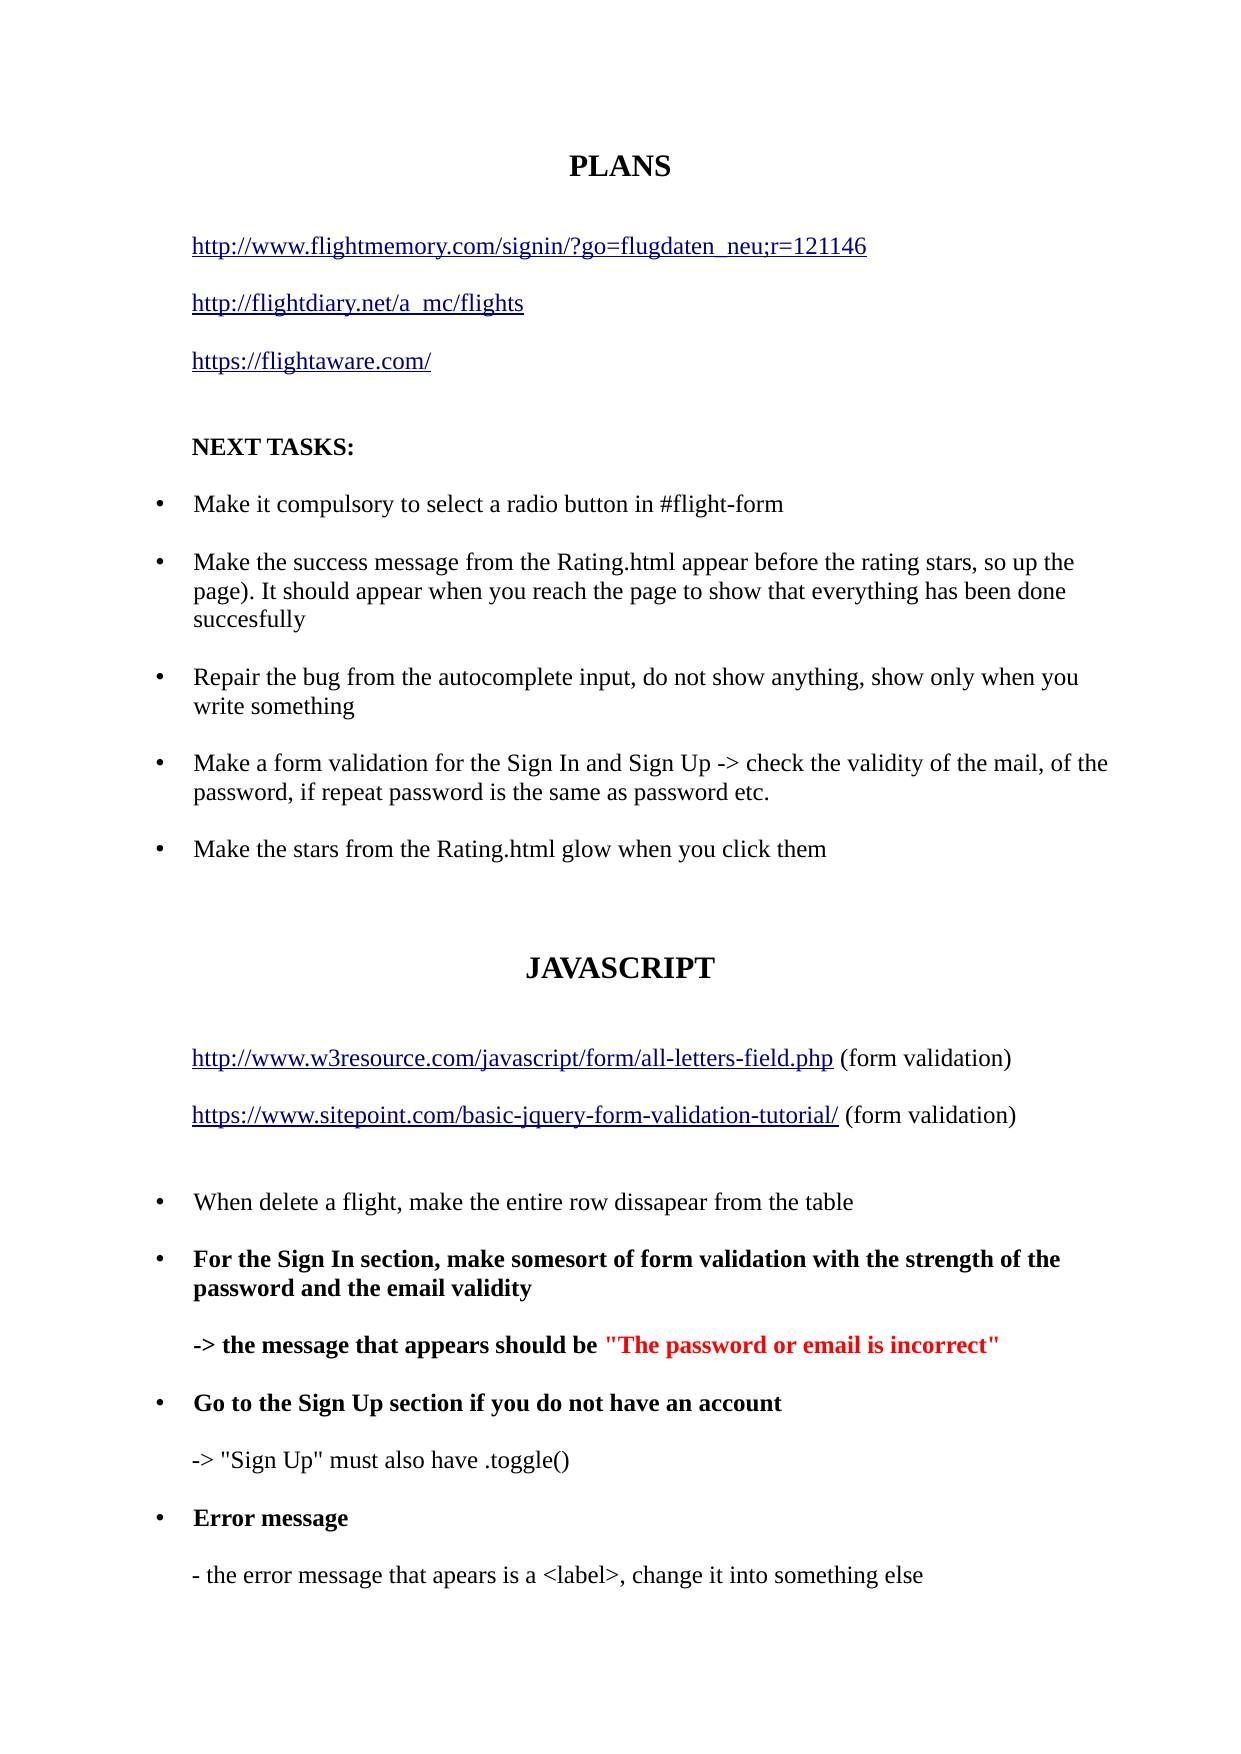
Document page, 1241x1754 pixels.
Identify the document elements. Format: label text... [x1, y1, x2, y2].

list Go to the Sign Up section if you do not have an account [156, 1388, 1122, 1417]
text JAVASCRIPT [118, 949, 1122, 985]
list -> the message that appears should be "The password or email is incorrect" [156, 1330, 1122, 1359]
list Make the success message from the Rating.html appear before the rating stars, so up the page). It should appear when you reach the page to show that everything has been done succesfully [156, 547, 1122, 633]
text PLANS [118, 147, 1122, 183]
list Error message [156, 1503, 1122, 1532]
text http://www.w3resource.com/javascript/form/all-letters-field.php (form validation) [118, 1043, 1122, 1072]
text NEXT TASKS: [118, 432, 1122, 461]
list For the Sign In section, make somesort of form validation with the strength of the password and the email validity [156, 1244, 1122, 1302]
list Make it compulsory to select a radio button in #flight-form [156, 489, 1122, 518]
list Make a form validation for the Sign In and Sign Up -> check the validity of the mail, of the password, if repeat password is the same as password etc. [156, 748, 1122, 806]
text https://flightaware.com/ [118, 346, 1122, 374]
text http://flightdiary.net/a_mc/flights [118, 288, 1122, 317]
text -> "Sign Up" must also have .toggle() [118, 1445, 1122, 1474]
list When delete a flight, make the entire row dissapear from the table [156, 1187, 1122, 1215]
list Make the stars from the Rating.html glow when you click them [156, 834, 1122, 863]
text https://www.sitepoint.com/basic-jquery-form-validation-tutorial/ (form validation) [118, 1100, 1122, 1129]
list Repair the bug from the autocomplete input, do not show anything, show only when you write something [156, 662, 1122, 719]
text - the error message that apears is a <label>, change it into something else [118, 1560, 1122, 1589]
text http://www.flightmemory.com/signin/?go=flugdaten_neu;r=121146 [118, 231, 1122, 259]
